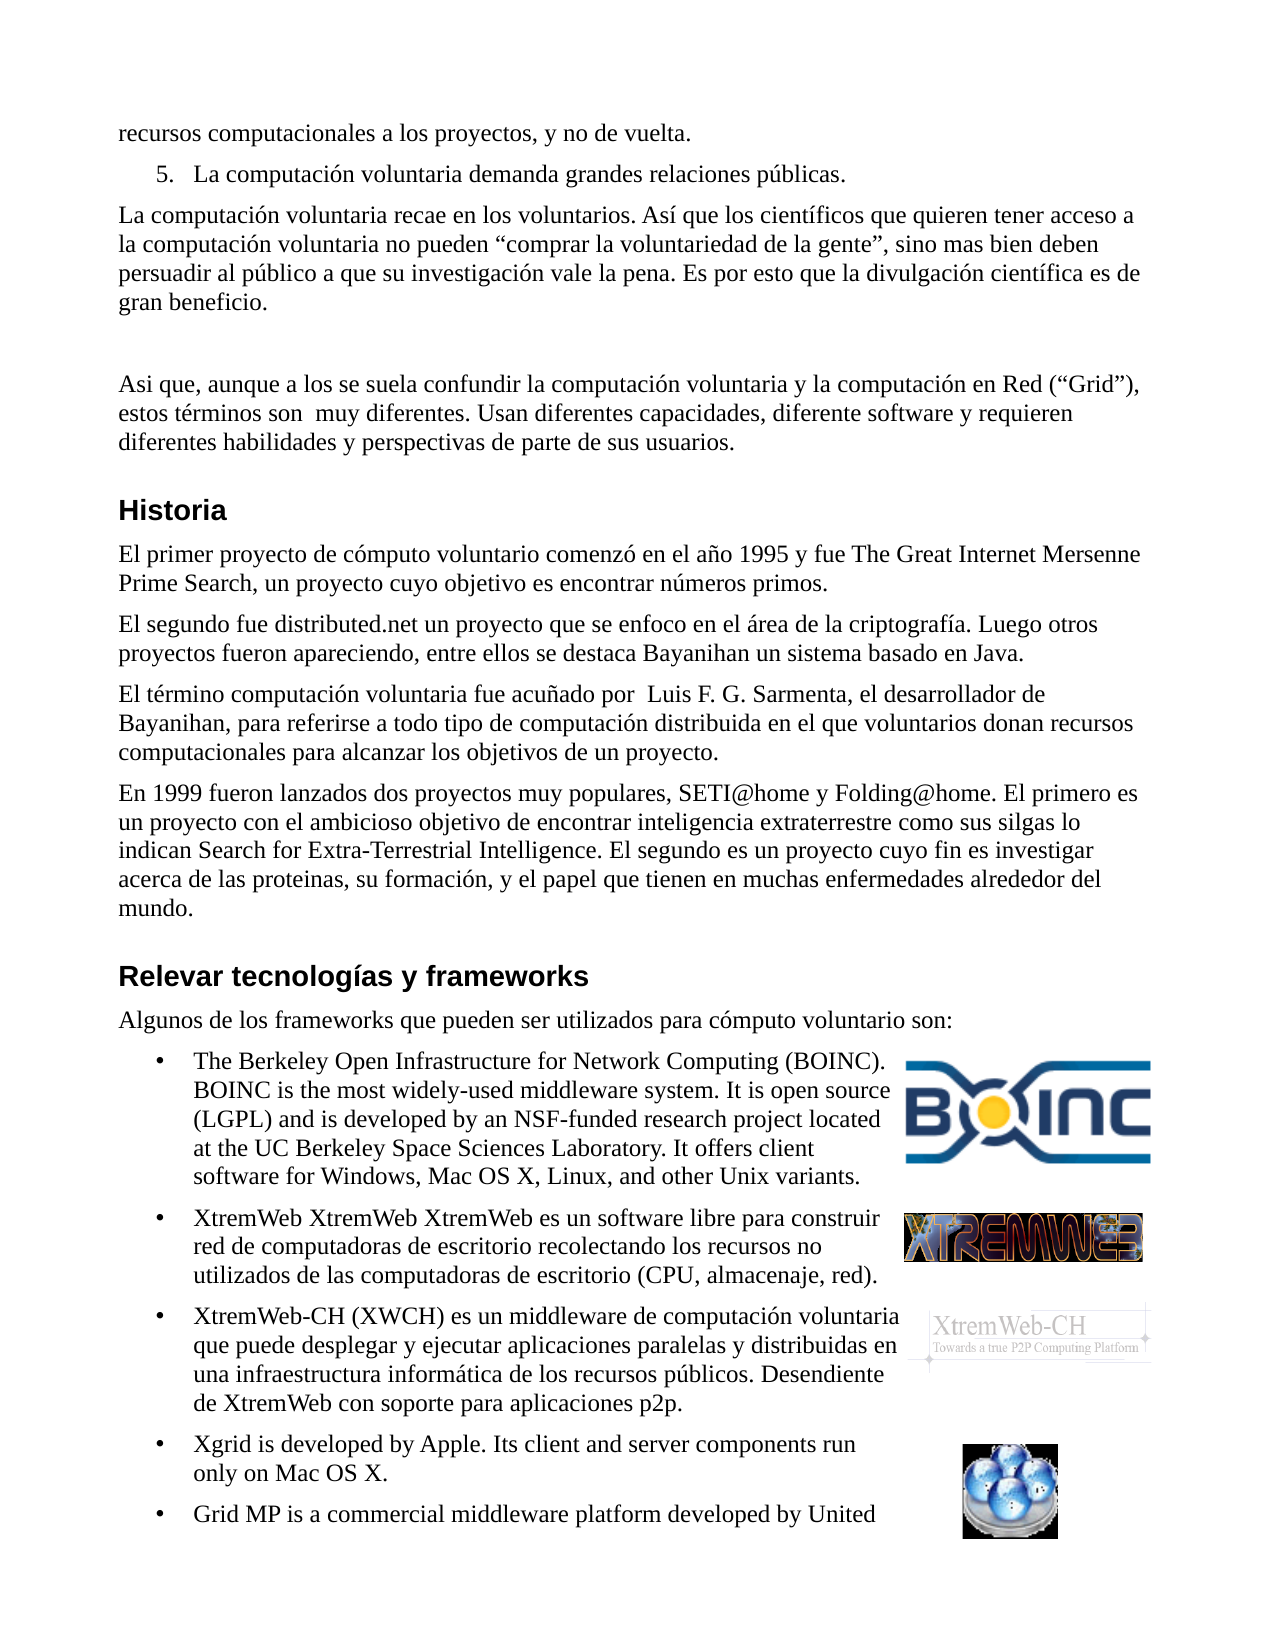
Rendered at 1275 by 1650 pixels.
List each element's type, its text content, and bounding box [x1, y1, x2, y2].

picture [907, 1302, 1152, 1378]
subtitle Relevar tecnologías y frameworks [118, 959, 1157, 993]
list La computación voluntaria demanda grandes relaciones públicas. [156, 159, 1157, 188]
text Asi que, aunque a los se suela confundir la computación voluntaria y la computación en Red (“Grid”), estos términos son muy diferentes. Usan diferentes capacidades, diferente software y requieren diferentes habilidades y perspectivas de parte de sus usuarios. [118, 369, 1157, 456]
picture [900, 1055, 1157, 1170]
text Algunos de los frameworks que pueden ser utilizados para cómputo voluntario son: [118, 1005, 1157, 1034]
text En 1999 fueron lanzados dos proyectos muy populares, SETI@home y Folding@home. El primero es un proyecto con el ambicioso objetivo de encontrar inteligencia extraterrestre como sus silgas lo indican Search for Extra-Terrestrial Intelligence. El segundo es un proyecto cuyo fin es investigar acerca de las proteinas, su formación, y el papel que tienen en muchas enfermedades alrededor del mundo. [118, 778, 1157, 922]
picture [962, 1444, 1058, 1539]
text recursos computacionales a los proyectos, y no de vuelta. [118, 118, 1157, 147]
list Xgrid is developed by Apple. Its client and server components run only on Mac OS X. [156, 1429, 901, 1486]
text La computación voluntaria recae en los voluntarios. Así que los científicos que quieren tener acceso a la computación voluntaria no pueden “comprar la voluntariedad de la gente”, sino mas bien deben persuadir al público a que su investigación vale la pena. Es por esto que la divulgación científica es de gran beneficio. [118, 201, 1157, 316]
subtitle Historia [118, 493, 1157, 527]
text El término computación voluntaria fue acuñado por Luis F. G. Sarmenta, el desarrollador de Bayanihan, para referirse a todo tipo de computación distribuida en el que voluntarios donan recursos computacionales para alcanzar los objetivos de un proyecto. [118, 679, 1157, 765]
list Grid MP is a commercial middleware platform developed by United [156, 1499, 901, 1528]
picture [904, 1213, 1143, 1262]
list XtremWeb-CH (XWCH) es un middleware de computación voluntaria que puede desplegar y ejecutar aplicaciones paralelas y distribuidas en una infraestructura informática de los recursos públicos. Desendiente de XtremWeb con soporte para aplicaciones p2p. [156, 1301, 901, 1416]
list XtremWeb XtremWeb XtremWeb es un software libre para construir red de computadoras de escritorio recolectando los recursos no utilizados de las computadoras de escritorio (CPU, almacenaje, red). [156, 1203, 901, 1289]
text El segundo fue distributed.net un proyecto que se enfoco en el área de la criptografía. Luego otros proyectos fueron apareciendo, entre ellos se destaca Bayanihan un sistema basado en Java. [118, 609, 1157, 667]
list The Berkeley Open Infrastructure for Network Computing (BOINC). BOINC is the most widely-used middleware system. It is open source (LGPL) and is developed by an NSF-funded research project located at the UC Berkeley Space Sciences Laboratory. It offers client software for Windows, Mac OS X, Linux, and other Unix variants. [156, 1046, 901, 1190]
text El primer proyecto de cómputo voluntario comenzó en el año 1995 y fue The Great Internet Mersenne Prime Search, un proyecto cuyo objetivo es encontrar números primos. [118, 539, 1157, 597]
